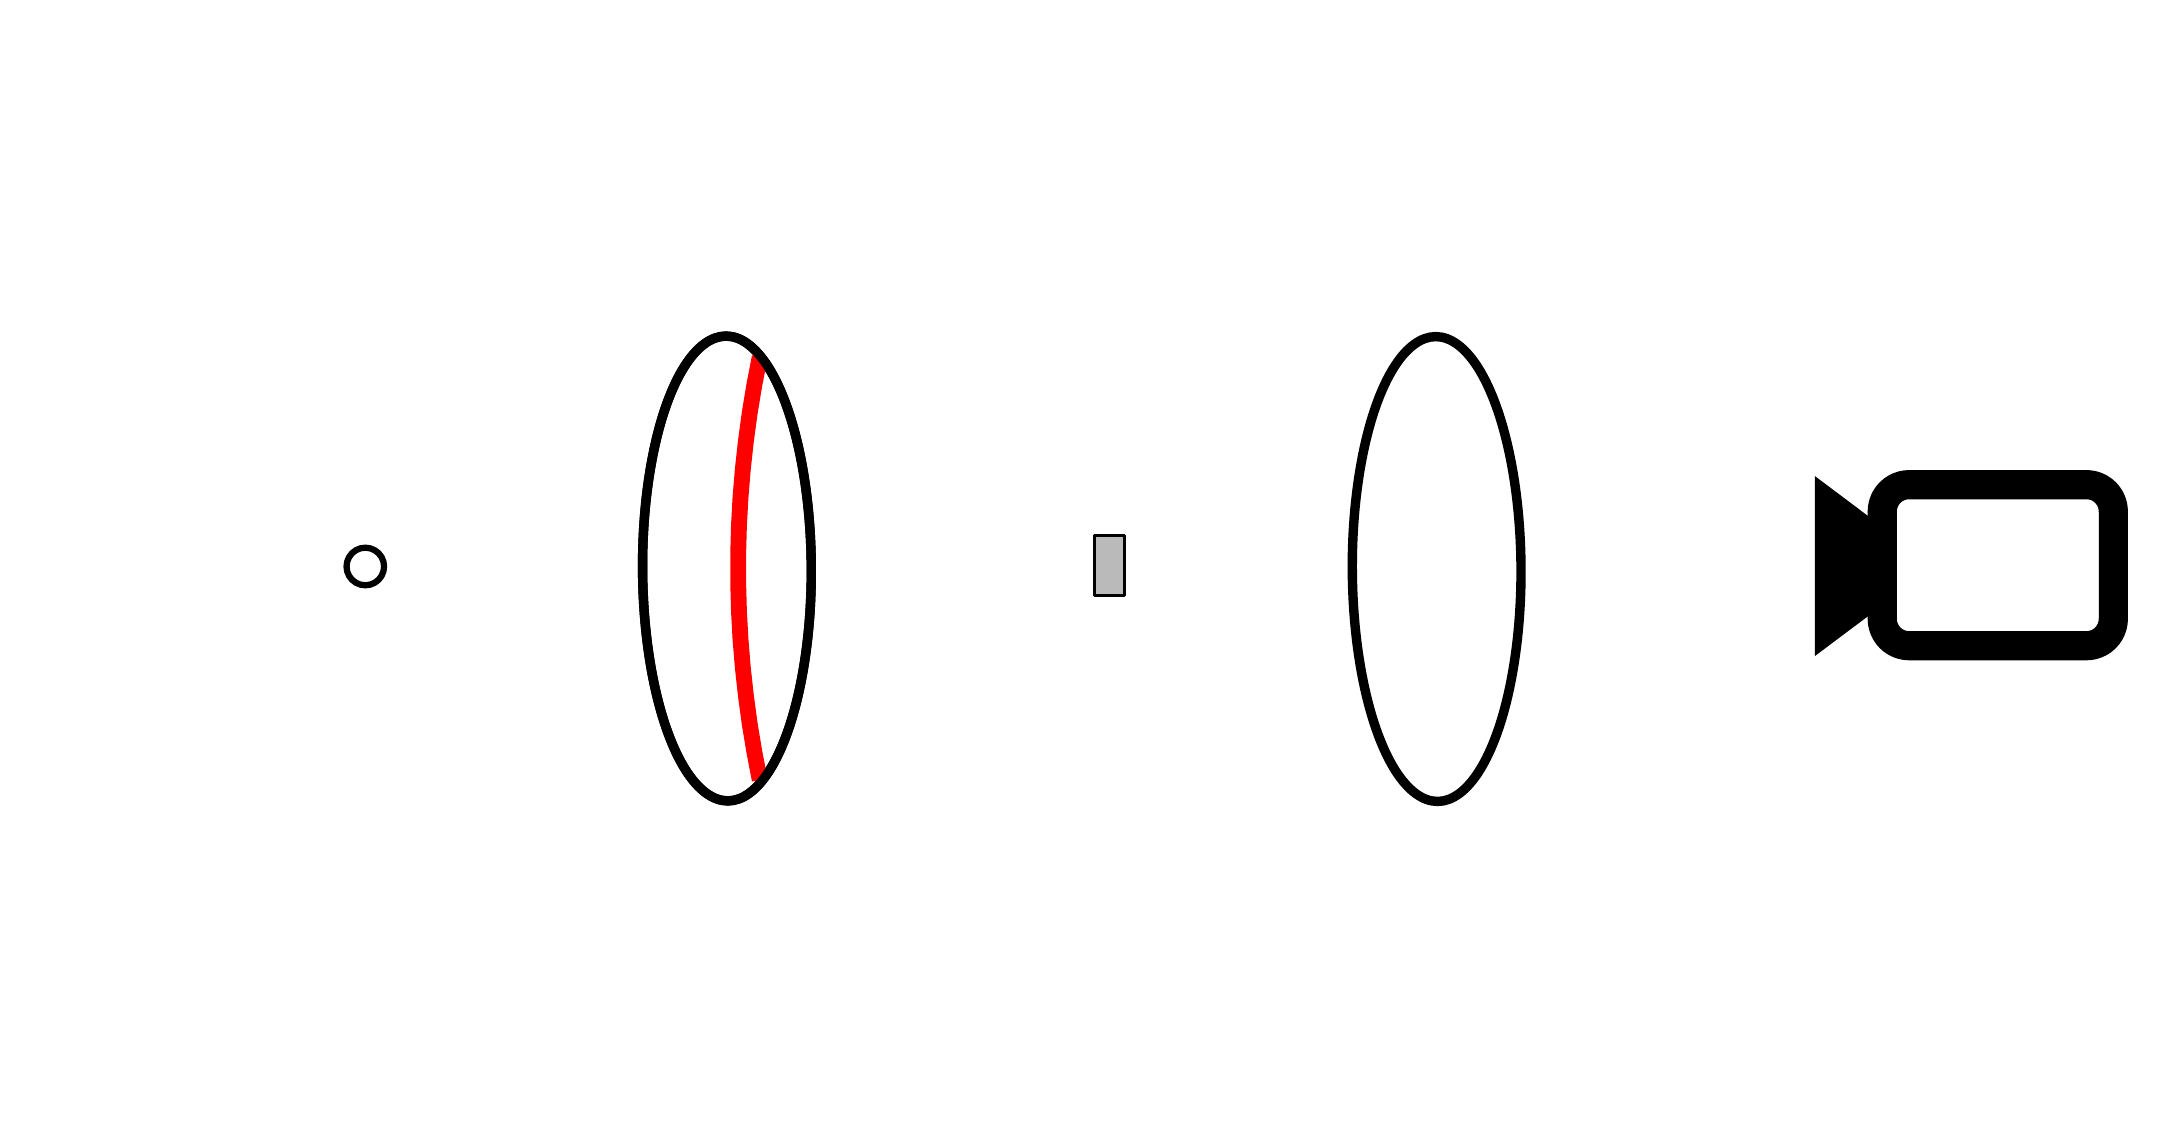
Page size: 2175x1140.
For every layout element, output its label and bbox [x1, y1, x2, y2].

text_box [715, 0, 1747, 1140]
text_box [648, 341, 806, 796]
text_box [1814, 476, 1875, 657]
text_box [1882, 484, 2114, 646]
